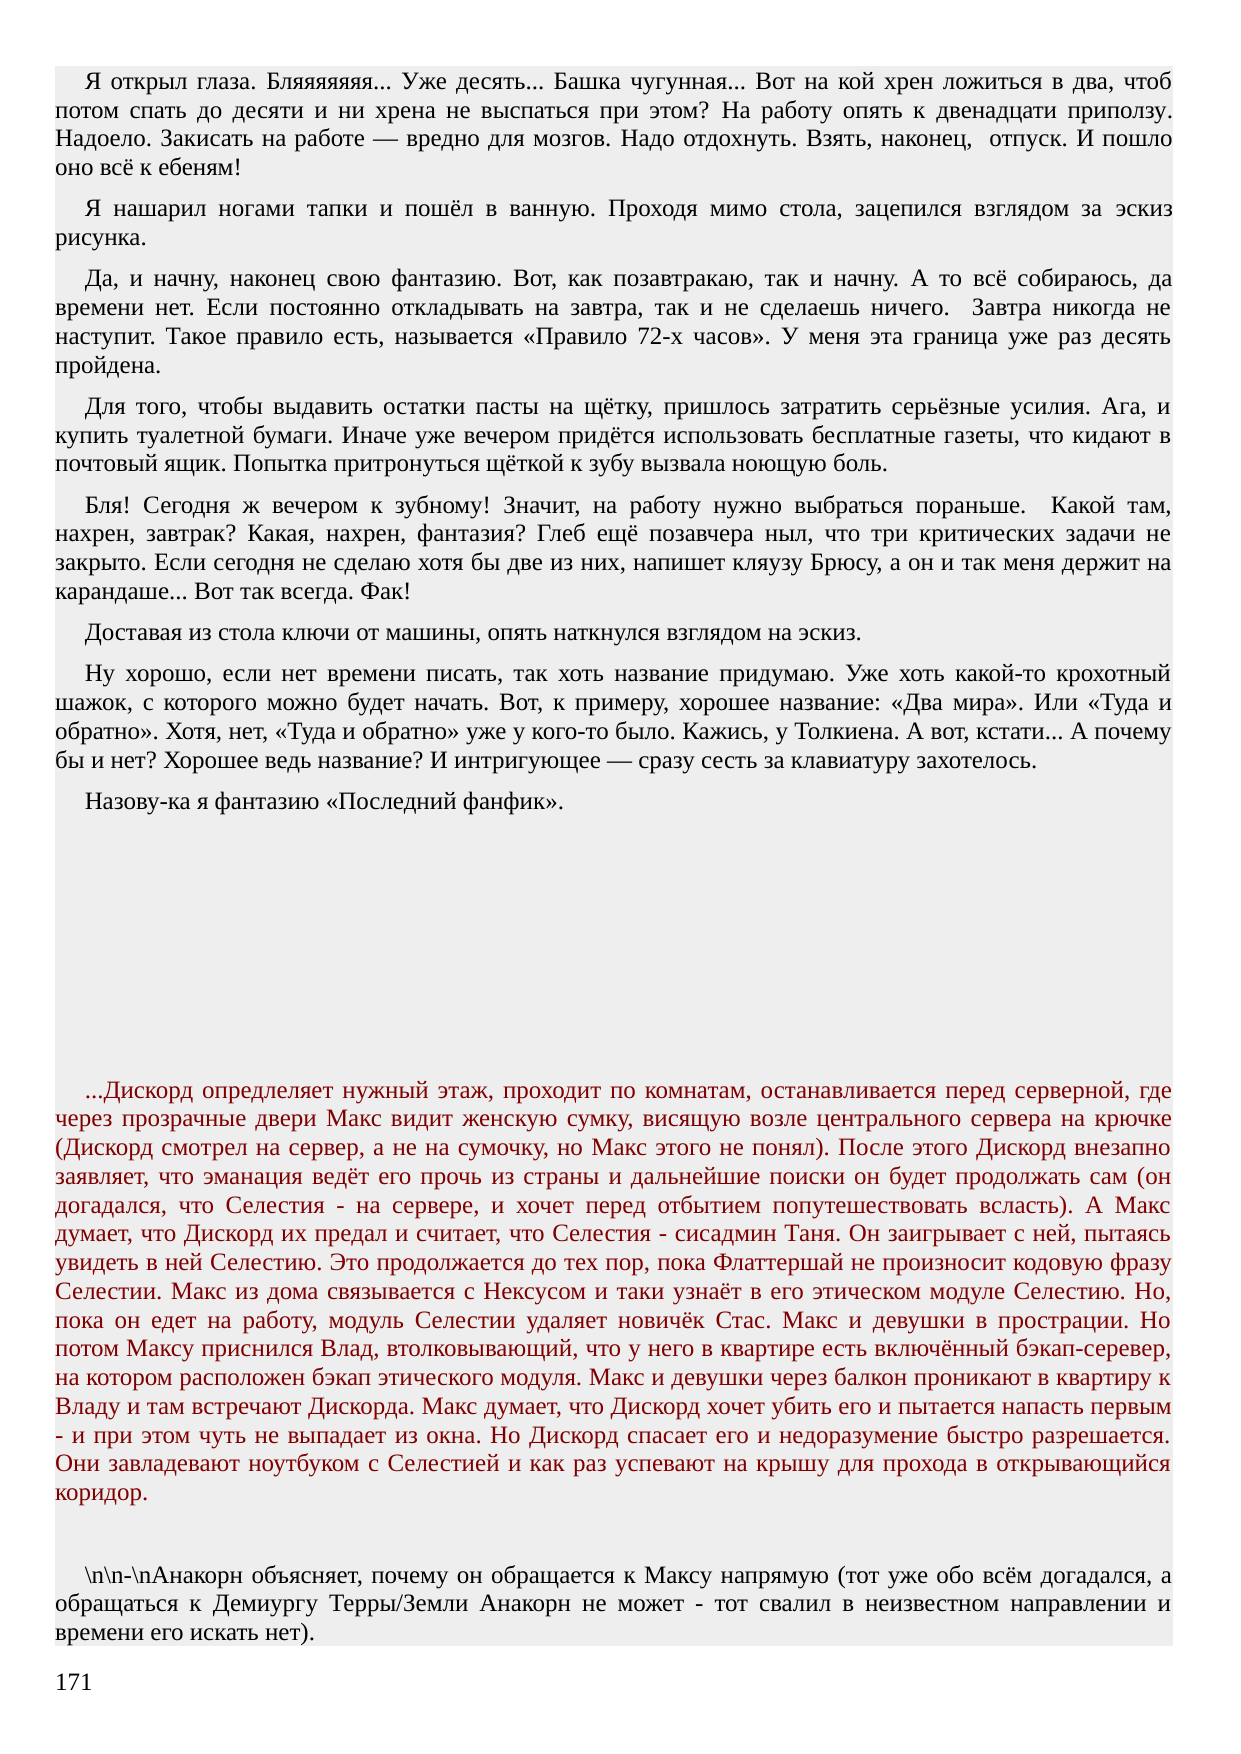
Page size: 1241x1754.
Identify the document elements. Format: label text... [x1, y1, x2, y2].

text Назову-ка я фантазию «Последний фанфик». [55, 786, 1173, 815]
text Да, и начну, наконец свою фантазию. Вот, как позавтракаю, так и начну. А то всё собираюсь, да времени нет. Если постоянно откладывать на завтра, так и не сделаешь ничего. Завтра никогда не наступит. Такое правило есть, называется «Правило 72-х часов». У меня эта граница уже раз десять пройдена. [55, 263, 1173, 378]
text Для того, чтобы выдавить остатки пасты на щётку, пришлось затратить серьёзные усилия. Ага, и купить туалетной бумаги. Иначе уже вечером придётся использовать бесплатные газеты, что кидают в почтовый ящик. Попытка притронуться щёткой к зубу вызвала ноющую боль. [55, 391, 1173, 477]
text Я открыл глаза. Бляяяяяяя... Уже десять... Башка чугунная... Вот на кой хрен ложиться в два, чтоб потом спать до десяти и ни хрена не выспаться при этом? На работу опять к двенадцати приползу. Надоело. Закисать на работе — вредно для мозгов. Надо отдохнуть. Взять, наконец, отпуск. И пошло оно всё к ебеням! [55, 66, 1173, 181]
text Ну хорошо, если нет времени писать, так хоть название придумаю. Уже хоть какой-то крохотный шажок, с которого можно будет начать. Вот, к примеру, хорошее название: «Два мира». Или «Туда и обратно». Хотя, нет, «Туда и обратно» уже у кого-то было. Кажись, у Толкиена. А вот, кстати... А почему бы и нет? Хорошее ведь название? И интригующее — сразу сесть за клавиатуру захотелось. [55, 658, 1173, 773]
text Доставая из стола ключи от машины, опять наткнулся взглядом на эскиз. [55, 617, 1173, 646]
text \n\n-\nАнакорн объясняет, почему он обращается к Максу напрямую (тот уже обо всём догадался, а обращаться к Демиургу Терры/Земли Анакорн не может - тот свалил в неизвестном направлении и времени его искать нет). [55, 1560, 1173, 1646]
text ...Дискорд опредлеляет нужный этаж, проходит по комнатам, останавливается перед серверной, где через прозрачные двери Макс видит женскую сумку, висящую возле центрального сервера на крючке (Дискорд смотрел на сервер, а не на сумочку, но Макс этого не понял). После этого Дискорд внезапно заявляет, что эманация ведёт его прочь из страны и дальнейшие поиски он будет продолжать сам (он догадался, что Селестия - на сервере, и хочет перед отбытием попутешествовать всласть). А Макс думает, что Дискорд их предал и считает, что Селестия - сисадмин Таня. Он заигрывает с ней, пытаясь увидеть в ней Селестию. Это продолжается до тех пор, пока Флаттершай не произносит кодовую фразу Селестии. Макс из дома связывается с Нексусом и таки узнаёт в его этическом модуле Селестию. Но, пока он едет на работу, модуль Селестии удаляет новичёк Стас. Макс и девушки в прострации. Но потом Максу приснился Влад, втолковывающий, что у него в квартире есть включённый бэкап-серевер, на котором расположен бэкап этического модуля. Макс и девушки через балкон проникают в квартиру к Владу и там встречают Дискорда. Макс думает, что Дискорд хочет убить его и пытается напасть первым - и при этом чуть не выпадает из окна. Но Дискорд спасает его и недоразумение быстро разрешается. Они завладевают ноутбуком с Селестией и как раз успевают на крышу для прохода в открывающийся коридор. [55, 1075, 1173, 1506]
text Я нашарил ногами тапки и пошёл в ванную. Проходя мимо стола, зацепился взглядом за эскиз рисунка. [55, 193, 1173, 251]
text Бля! Сегодня ж вечером к зубному! Значит, на работу нужно выбраться пораньше. Какой там, нахрен, завтрак? Какая, нахрен, фантазия? Глеб ещё позавчера ныл, что три критических задачи не закрыто. Если сегодня не сделаю хотя бы две из них, напишет кляузу Брюсу, а он и так меня держит на карандаше... Вот так всегда. Фак! [55, 490, 1173, 605]
